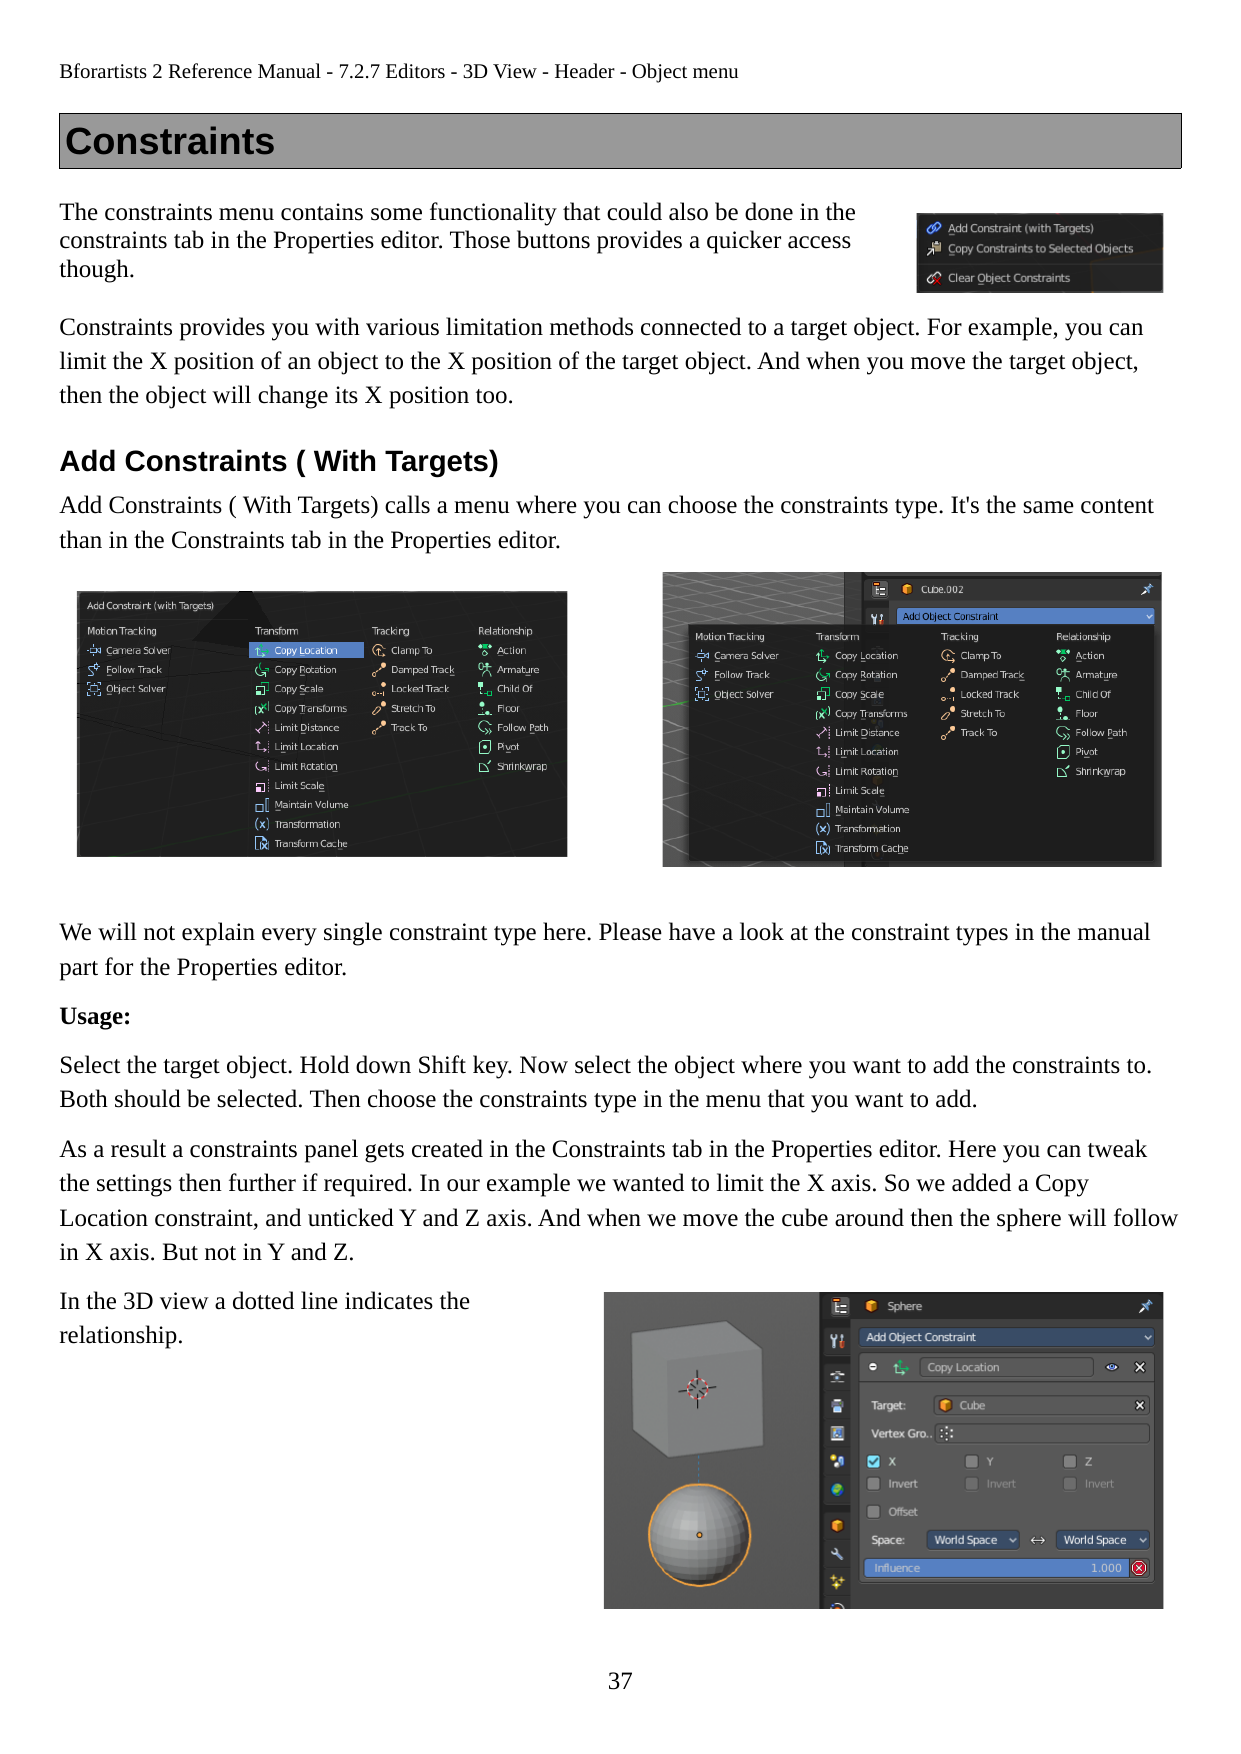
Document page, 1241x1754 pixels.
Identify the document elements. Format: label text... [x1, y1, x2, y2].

picture [603, 1292, 1164, 1609]
subtitle Add Constraints ( With Targets) [59, 444, 1181, 478]
text The constraints menu contains some functionality that could also be done in the constraints tab in the Properties editor. Those buttons provides a quicker access though. [59, 197, 1181, 283]
picture [916, 213, 1164, 293]
text We will not explain every single constraint type here. Please have a look at the constraint types in the manual part for the Properties editor. [59, 917, 1181, 981]
picture [662, 572, 1162, 867]
text As a result a constraints panel gets created in the Constraints tab in the Properties editor. Here you can tweak the settings then further if required. In our example we wanted to limit the X axis. So we added a Copy Location constraint, and unticked Y and Z axis. And when we move the cube around then the sphere will follow in X axis. But not in Y and Z. [59, 1134, 1181, 1266]
text Add Constraints ( With Targets) calls a menu where you can choose the constraints type. It's the same content than in the Constraints tab in the Properties editor. [59, 491, 1181, 554]
table_header Constraints [60, 114, 1181, 168]
text In the 3D view a dotted line indicates the relationship. [59, 1286, 1181, 1349]
text Usage: [59, 1001, 1181, 1030]
text Constraints provides you with various limitation methods connected to a target object. For example, you can limit the X position of an object to the X position of the target object. And when you move the target object, then the object will change its X position too. [59, 312, 1181, 409]
text Select the target object. Hold down Shift key. Now select the object where you want to add the constraints to. Both should be selected. Then choose the constraints type in the menu that you want to add. [59, 1050, 1181, 1113]
picture [76, 591, 568, 857]
